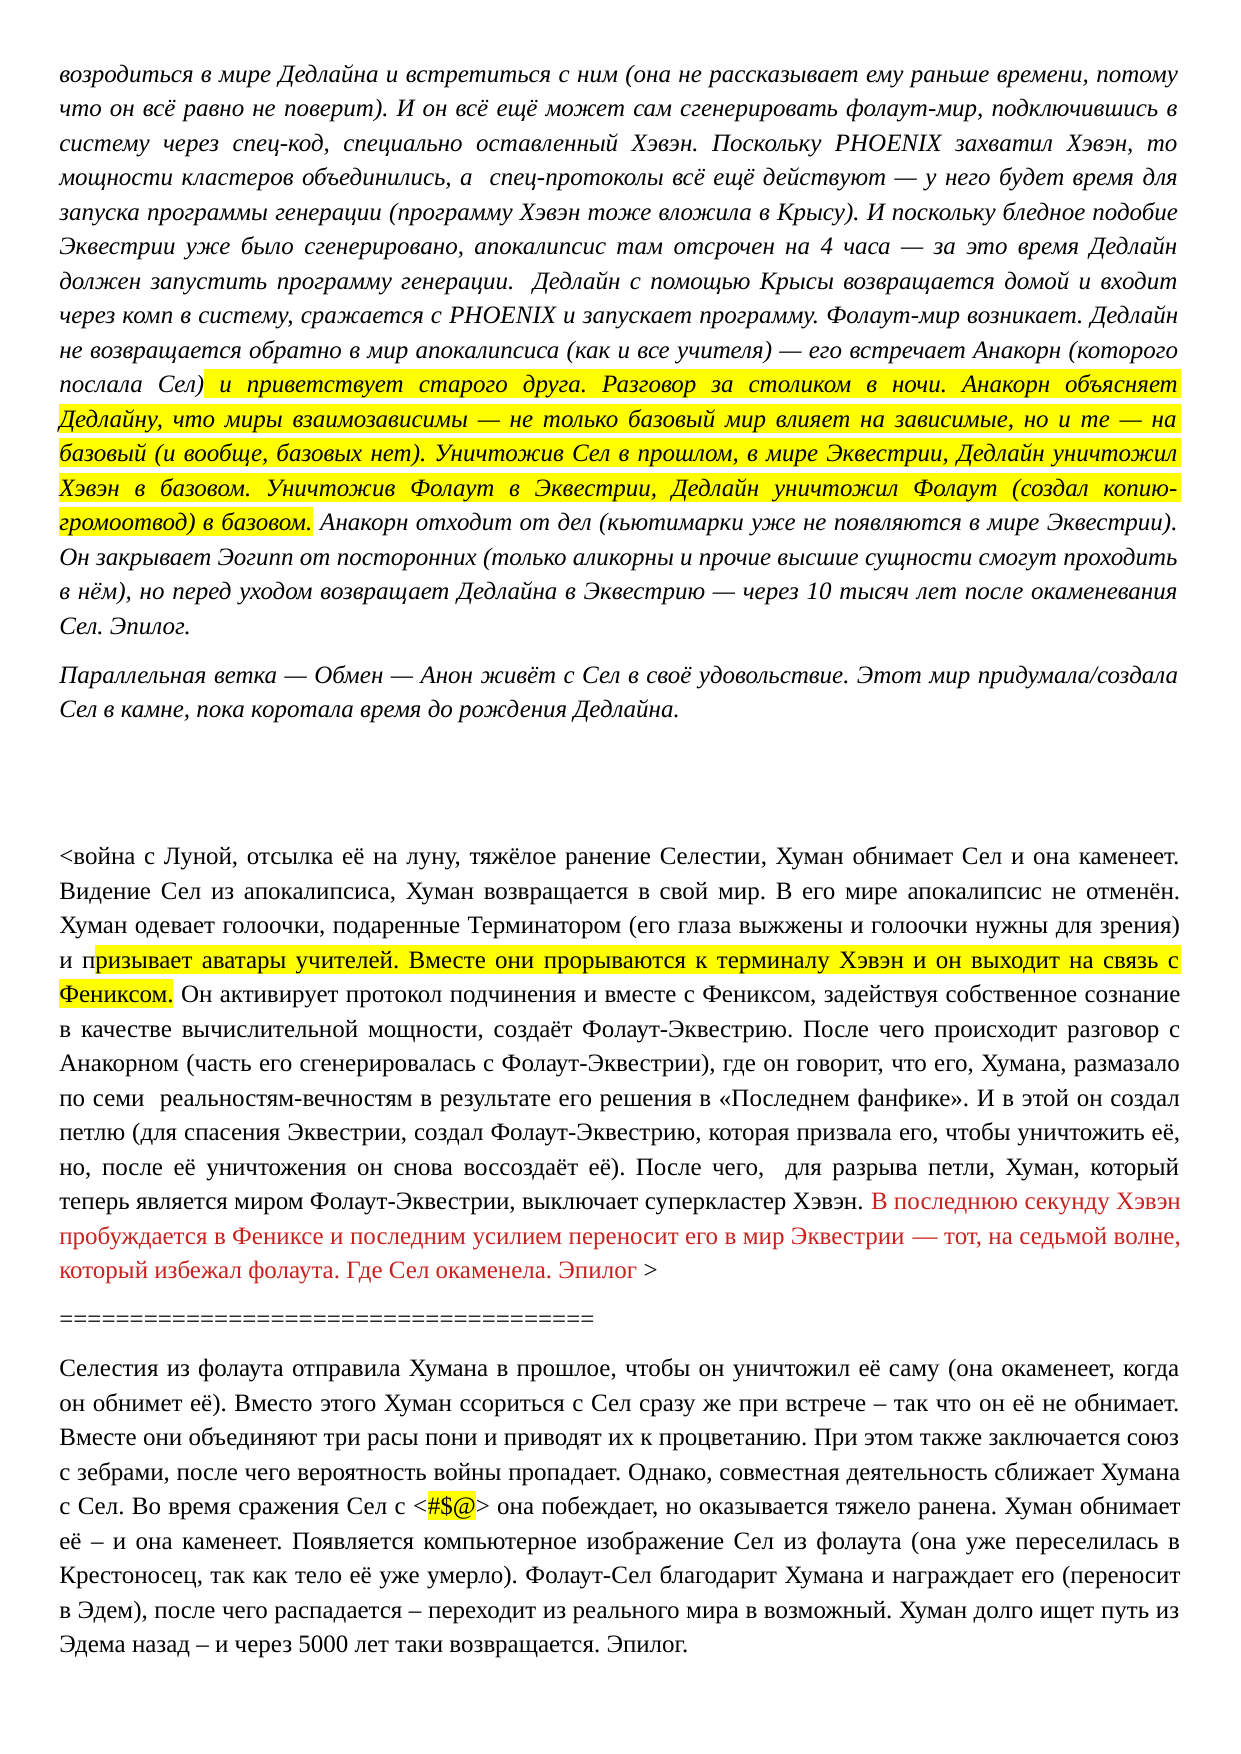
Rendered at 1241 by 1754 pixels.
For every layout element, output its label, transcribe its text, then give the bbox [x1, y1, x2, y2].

text ====================================== [59, 1304, 1181, 1333]
text <война с Луной, отсылка её на луну, тяжёлое ранение Селестии, Хуман обнимает Сел и она каменеет. Видение Сел из апокалипсиса, Хуман возвращается в свой мир. В его мире апокалипсис не отменён. Хуман одевает голоочки, подаренные Терминатором (его глаза выжжены и голоочки нужны для зрения) и призывает аватары учителей. Вместе они прорываются к терминалу Хэвэн и он выходит на связь с Фениксом. Он активирует протокол подчинения и вместе с Фениксом, задействуя собственное сознание в качестве вычислительной мощности, создаёт Фолаут-Эквестрию. После чего происходит разговор с Анакорном (часть его сгенерировалась с Фолаут-Эквестрии), где он говорит, что его, Хумана, размазало по семи реальностям-вечностям в результате его решения в «Последнем фанфике». И в этой он создал петлю (для спасения Эквестрии, создал Фолаут-Эквестрию, которая призвала его, чтобы уничтожить её, но, после её уничтожения он снова воссоздаёт её). После чего, для разрыва петли, Хуман, который теперь является миром Фолаут-Эквестрии, выключает суперкластер Хэвэн. В последнюю секунду Хэвэн пробуждается в Фениксе и последним усилием переносит его в мир Эквестрии — тот, на седьмой волне, который избежал фолаута. Где Сел окаменела. Эпилог > [59, 841, 1181, 1284]
text возродиться в мире Дедлайна и встретиться с ним (она не рассказывает ему раньше времени, потому что он всё равно не поверит). И он всё ещё может сам сгенерировать фолаут-мир, подключившись в систему через спец-код, специально оставленный Хэвэн. Поскольку PHOENIX захватил Хэвэн, то мощности кластеров объединились, а спец-протоколы всё ещё действуют — у него будет время для запуска программы генерации (программу Хэвэн тоже вложила в Крысу). И поскольку бледное подобие Эквестрии уже было сгенерировано, апокалипсис там отсрочен на 4 часа — за это время Дедлайн должен запустить программу генерации. Дедлайн с помощью Крысы возвращается домой и входит через комп в систему, сражается с PHOENIX и запускает программу. Фолаут-мир возникает. Дедлайн не возвращается обратно в мир апокалипсиса (как и все учителя) — его встречает Анакорн (которого послала Сел) и приветствует старого друга. Разговор за столиком в ночи. Анакорн объясняет Дедлайну, что миры взаимозависимы — не только базовый мир влияет на зависимые, но и те — на базовый (и вообще, базовых нет). Уничтожив Сел в прошлом, в мире Эквестрии, Дедлайн уничтожил Хэвэн в базовом. Уничтожив Фолаут в Эквестрии, Дедлайн уничтожил Фолаут (создал копию-громоотвод) в базовом. Анакорн отходит от дел (кьютимарки уже не появляются в мире Эквестрии). Он закрывает Эогипп от посторонних (только аликорны и прочие высшие сущности смогут проходить в нём), но перед уходом возвращает Дедлайна в Эквестрию — через 10 тысяч лет после окаменевания Сел. Эпилог. [59, 59, 1181, 639]
text Параллельная ветка — Обмен — Анон живёт с Сел в своё удовольствие. Этот мир придумала/создала Сел в камне, пока коротала время до рождения Дедлайна. [59, 660, 1181, 723]
text Селестия из фолаута отправила Хумана в прошлое, чтобы он уничтожил её саму (она окаменеет, когда он обнимет её). Вместо этого Хуман ссориться с Сел сразу же при встрече – так что он её не обнимает. Вместе они объединяют три расы пони и приводят их к процветанию. При этом также заключается союз с зебрами, после чего вероятность войны пропадает. Однако, совместная деятельность сближает Хумана с Сел. Во время сражения Сел с <#$@> она побеждает, но оказывается тяжело ранена. Хуман обнимает её – и она каменеет. Появляется компьютерное изображение Сел из фолаута (она уже переселилась в Крестоносец, так как тело её уже умерло). Фолаут-Сел благодарит Хумана и награждает его (переносит в Эдем), после чего распадается – переходит из реального мира в возможный. Хуман долго ищет путь из Эдема назад – и через 5000 лет таки возвращается. Эпилог. [59, 1353, 1181, 1658]
